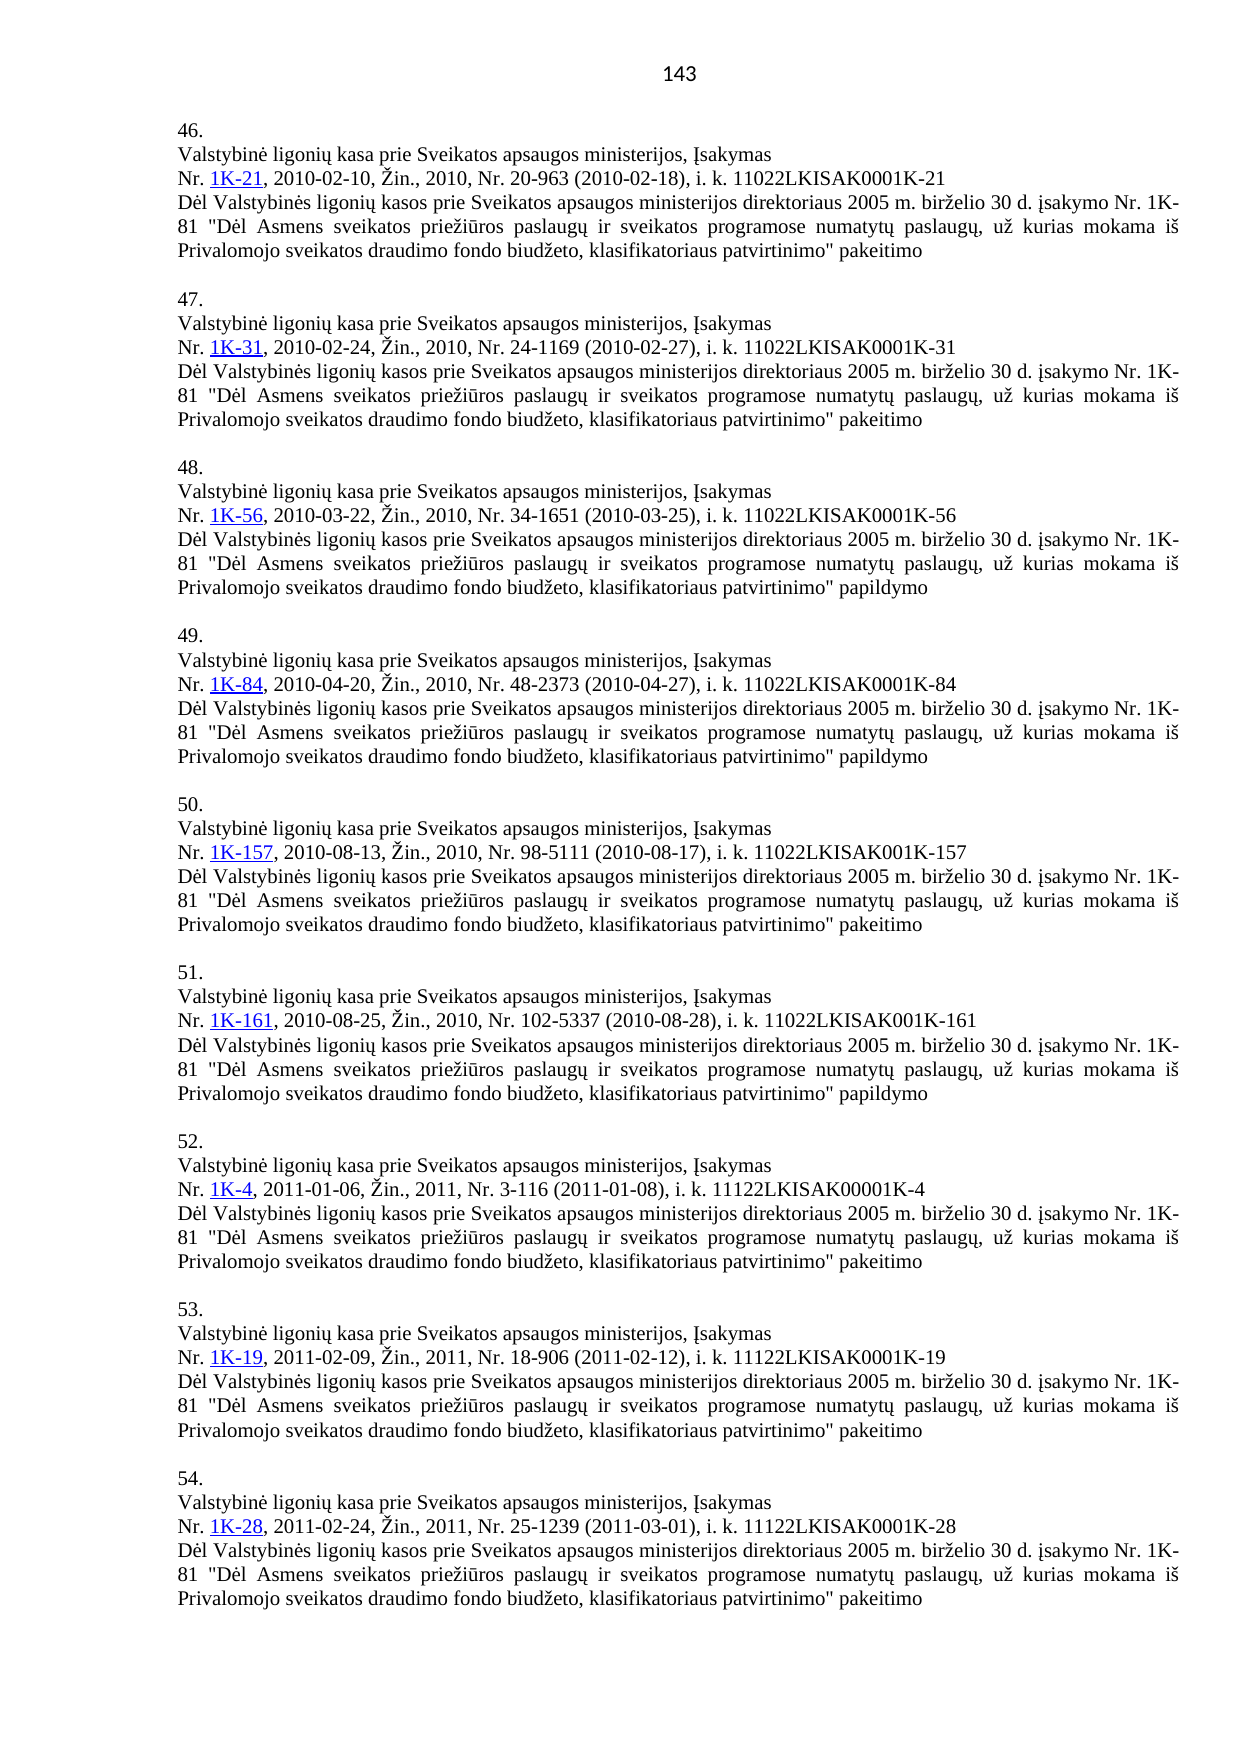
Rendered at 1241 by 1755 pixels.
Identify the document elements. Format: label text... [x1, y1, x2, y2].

text Valstybinė ligonių kasa prie Sveikatos apsaugos ministerijos, Įsakymas [177, 1321, 1181, 1345]
text Nr. 1K-56, 2010-03-22, Žin., 2010, Nr. 34-1651 (2010-03-25), i. k. 11022LKISAK0001K-56 [177, 503, 1181, 527]
text Valstybinė ligonių kasa prie Sveikatos apsaugos ministerijos, Įsakymas [177, 647, 1181, 672]
text Nr. 1K-31, 2010-02-24, Žin., 2010, Nr. 24-1169 (2010-02-27), i. k. 11022LKISAK0001K-31 [177, 335, 1181, 359]
text Nr. 1K-84, 2010-04-20, Žin., 2010, Nr. 48-2373 (2010-04-27), i. k. 11022LKISAK0001K-84 [177, 672, 1181, 696]
text Nr. 1K-157, 2010-08-13, Žin., 2010, Nr. 98-5111 (2010-08-17), i. k. 11022LKISAK001K-157 [177, 840, 1181, 864]
text Dėl Valstybinės ligonių kasos prie Sveikatos apsaugos ministerijos direktoriaus 2005 m. birželio 30 d. įsakymo Nr. 1K-81 "Dėl Asmens sveikatos priežiūros paslaugų ir sveikatos programose numatytų paslaugų, už kurias mokama iš Privalomojo sveikatos draudimo fondo biudžeto, klasifikatoriaus patvirtinimo" papildymo [177, 696, 1181, 768]
text Valstybinė ligonių kasa prie Sveikatos apsaugos ministerijos, Įsakymas [177, 311, 1181, 335]
text Dėl Valstybinės ligonių kasos prie Sveikatos apsaugos ministerijos direktoriaus 2005 m. birželio 30 d. įsakymo Nr. 1K-81 "Dėl Asmens sveikatos priežiūros paslaugų ir sveikatos programose numatytų paslaugų, už kurias mokama iš Privalomojo sveikatos draudimo fondo biudžeto, klasifikatoriaus patvirtinimo" pakeitimo [177, 1201, 1181, 1273]
text 53. [177, 1297, 1181, 1321]
text 47. [177, 287, 1181, 311]
text Valstybinė ligonių kasa prie Sveikatos apsaugos ministerijos, Įsakymas [177, 1490, 1181, 1514]
text 48. [177, 455, 1181, 479]
text Valstybinė ligonių kasa prie Sveikatos apsaugos ministerijos, Įsakymas [177, 816, 1181, 840]
text Dėl Valstybinės ligonių kasos prie Sveikatos apsaugos ministerijos direktoriaus 2005 m. birželio 30 d. įsakymo Nr. 1K-81 "Dėl Asmens sveikatos priežiūros paslaugų ir sveikatos programose numatytų paslaugų, už kurias mokama iš Privalomojo sveikatos draudimo fondo biudžeto, klasifikatoriaus patvirtinimo" pakeitimo [177, 1369, 1181, 1442]
text Dėl Valstybinės ligonių kasos prie Sveikatos apsaugos ministerijos direktoriaus 2005 m. birželio 30 d. įsakymo Nr. 1K-81 "Dėl Asmens sveikatos priežiūros paslaugų ir sveikatos programose numatytų paslaugų, už kurias mokama iš Privalomojo sveikatos draudimo fondo biudžeto, klasifikatoriaus patvirtinimo" pakeitimo [177, 864, 1181, 936]
text Dėl Valstybinės ligonių kasos prie Sveikatos apsaugos ministerijos direktoriaus 2005 m. birželio 30 d. įsakymo Nr. 1K-81 "Dėl Asmens sveikatos priežiūros paslaugų ir sveikatos programose numatytų paslaugų, už kurias mokama iš Privalomojo sveikatos draudimo fondo biudžeto, klasifikatoriaus patvirtinimo" papildymo [177, 527, 1181, 599]
text Valstybinė ligonių kasa prie Sveikatos apsaugos ministerijos, Įsakymas [177, 1153, 1181, 1177]
text Dėl Valstybinės ligonių kasos prie Sveikatos apsaugos ministerijos direktoriaus 2005 m. birželio 30 d. įsakymo Nr. 1K-81 "Dėl Asmens sveikatos priežiūros paslaugų ir sveikatos programose numatytų paslaugų, už kurias mokama iš Privalomojo sveikatos draudimo fondo biudžeto, klasifikatoriaus patvirtinimo" pakeitimo [177, 1538, 1181, 1610]
text Valstybinė ligonių kasa prie Sveikatos apsaugos ministerijos, Įsakymas [177, 479, 1181, 503]
text Nr. 1K-28, 2011-02-24, Žin., 2011, Nr. 25-1239 (2011-03-01), i. k. 11122LKISAK0001K-28 [177, 1514, 1181, 1538]
text Nr. 1K-4, 2011-01-06, Žin., 2011, Nr. 3-116 (2011-01-08), i. k. 11122LKISAK00001K-4 [177, 1177, 1181, 1201]
text 51. [177, 960, 1181, 984]
text Nr. 1K-161, 2010-08-25, Žin., 2010, Nr. 102-5337 (2010-08-28), i. k. 11022LKISAK001K-161 [177, 1008, 1181, 1032]
text Nr. 1K-19, 2011-02-09, Žin., 2011, Nr. 18-906 (2011-02-12), i. k. 11122LKISAK0001K-19 [177, 1345, 1181, 1369]
text Valstybinė ligonių kasa prie Sveikatos apsaugos ministerijos, Įsakymas [177, 142, 1181, 166]
text Valstybinė ligonių kasa prie Sveikatos apsaugos ministerijos, Įsakymas [177, 984, 1181, 1008]
text 50. [177, 792, 1181, 816]
text Dėl Valstybinės ligonių kasos prie Sveikatos apsaugos ministerijos direktoriaus 2005 m. birželio 30 d. įsakymo Nr. 1K-81 "Dėl Asmens sveikatos priežiūros paslaugų ir sveikatos programose numatytų paslaugų, už kurias mokama iš Privalomojo sveikatos draudimo fondo biudžeto, klasifikatoriaus patvirtinimo" papildymo [177, 1032, 1181, 1105]
text Dėl Valstybinės ligonių kasos prie Sveikatos apsaugos ministerijos direktoriaus 2005 m. birželio 30 d. įsakymo Nr. 1K-81 "Dėl Asmens sveikatos priežiūros paslaugų ir sveikatos programose numatytų paslaugų, už kurias mokama iš Privalomojo sveikatos draudimo fondo biudžeto, klasifikatoriaus patvirtinimo" pakeitimo [177, 190, 1181, 262]
text 46. [177, 118, 1181, 142]
text 49. [177, 623, 1181, 647]
text 54. [177, 1466, 1181, 1490]
text Dėl Valstybinės ligonių kasos prie Sveikatos apsaugos ministerijos direktoriaus 2005 m. birželio 30 d. įsakymo Nr. 1K-81 "Dėl Asmens sveikatos priežiūros paslaugų ir sveikatos programose numatytų paslaugų, už kurias mokama iš Privalomojo sveikatos draudimo fondo biudžeto, klasifikatoriaus patvirtinimo" pakeitimo [177, 359, 1181, 431]
text Nr. 1K-21, 2010-02-10, Žin., 2010, Nr. 20-963 (2010-02-18), i. k. 11022LKISAK0001K-21 [177, 166, 1181, 190]
text 52. [177, 1129, 1181, 1153]
